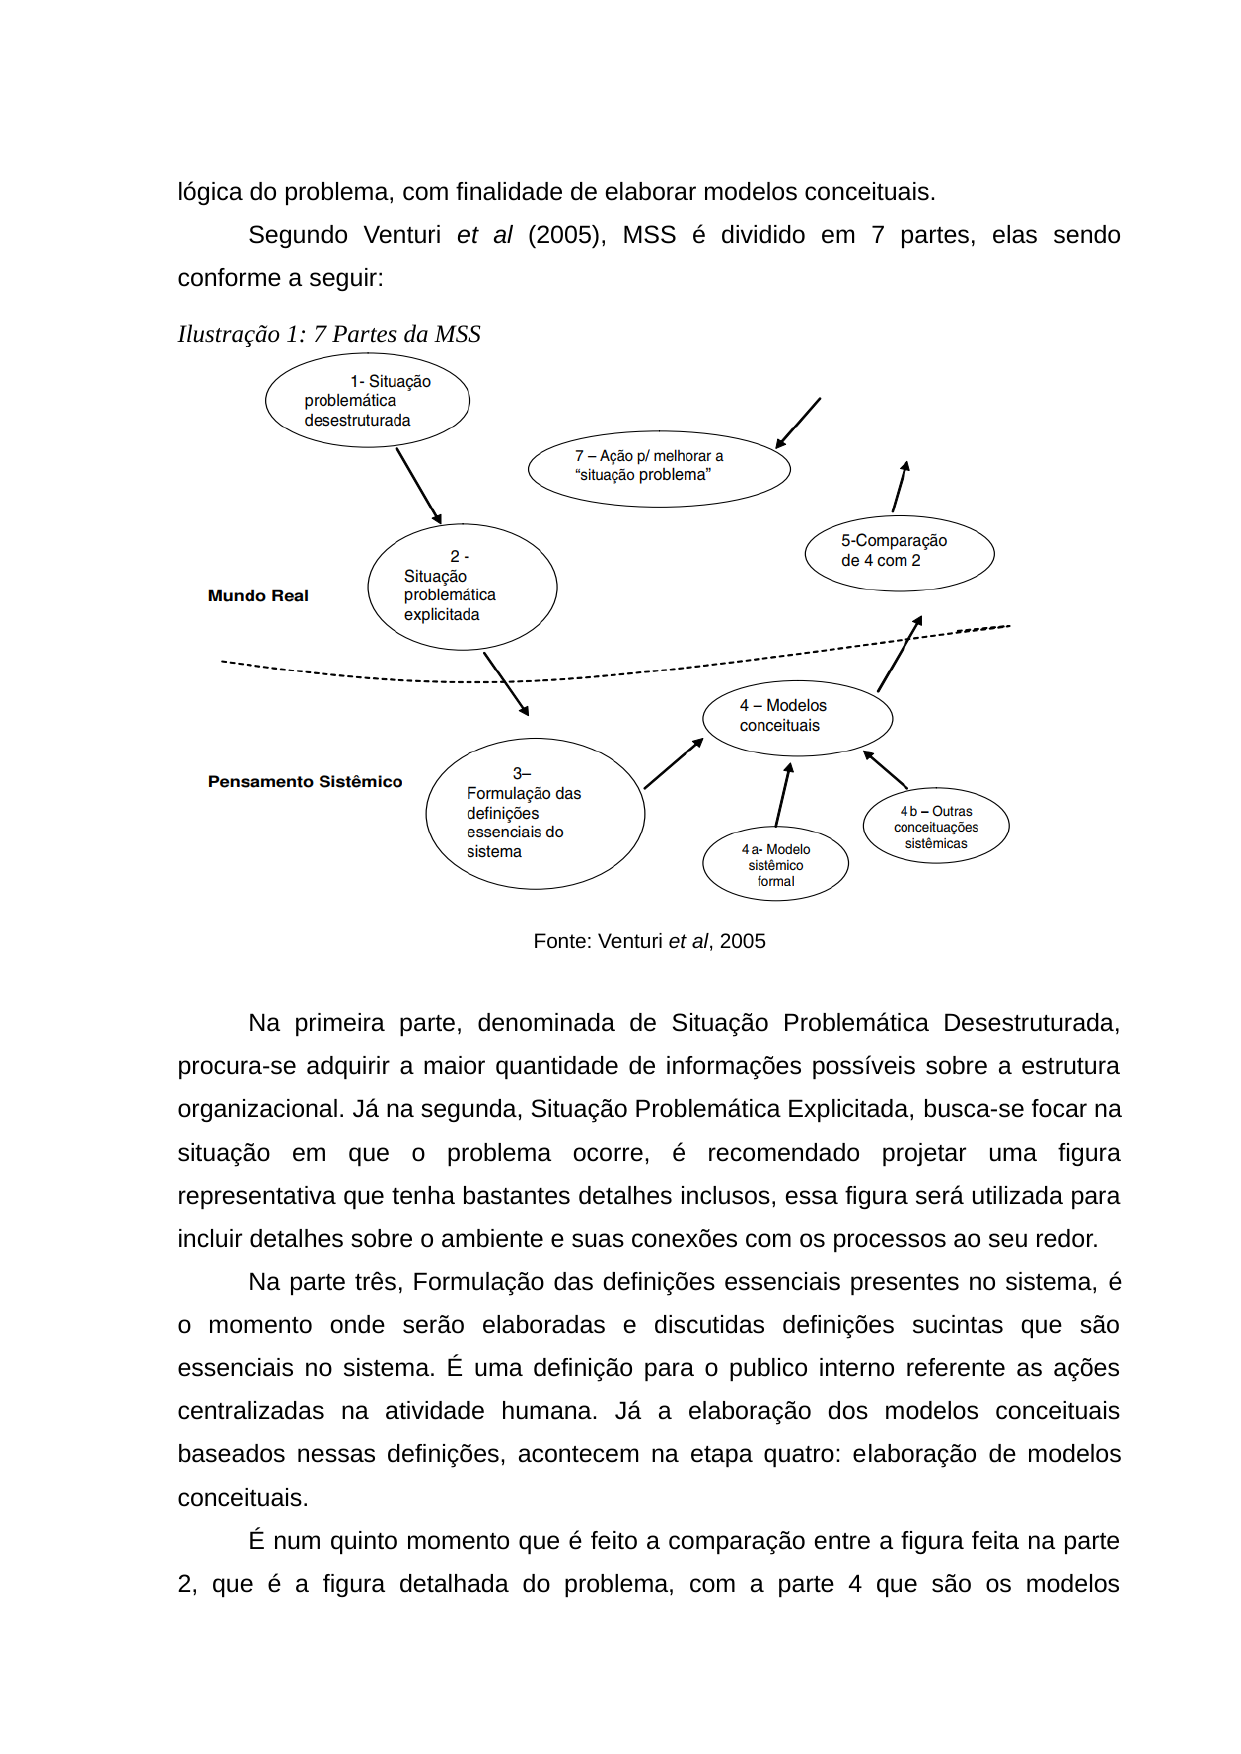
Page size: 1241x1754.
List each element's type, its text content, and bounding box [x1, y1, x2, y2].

text Fonte: Venturi et al, 2005 [177, 928, 1122, 952]
text Na parte três, Formulação das definições essenciais presentes no sistema, é o momento onde serão elaboradas e discutidas definições sucintas que são essenciais no sistema. É uma definição para o publico interno referente as ações centralizadas na atividade humana. Já a elaboração dos modelos conceituais baseados nessas definições, acontecem na etapa quatro: elaboração de modelos conceituais. [177, 1267, 1122, 1511]
picture [177, 347, 1123, 913]
text Segundo Venturi et al (2005), MSS é dividido em 7 partes, elas sendo conforme a seguir: [177, 220, 1122, 292]
text É num quinto momento que é feito a comparação entre a figura feita na parte 2, que é a figura detalhada do problema, com a parte 4 que são os modelos [177, 1526, 1122, 1597]
text Na primeira parte, denominada de Situação Problemática Desestruturada, procura-se adquirir a maior quantidade de informações possíveis sobre a estrutura organizacional. Já na segunda, Situação Problemática Explicitada, busca-se focar na situação em que o problema ocorre, é recomendado projetar uma figura representativa que tenha bastantes detalhes inclusos, essa figura será utilizada para incluir detalhes sobre o ambiente e suas conexões com os processos ao seu redor. [177, 1008, 1122, 1252]
text Ilustração 1: 7 Partes da MSS [177, 319, 1122, 347]
text lógica do problema, com finalidade de elaborar modelos conceituais. [177, 177, 1122, 206]
